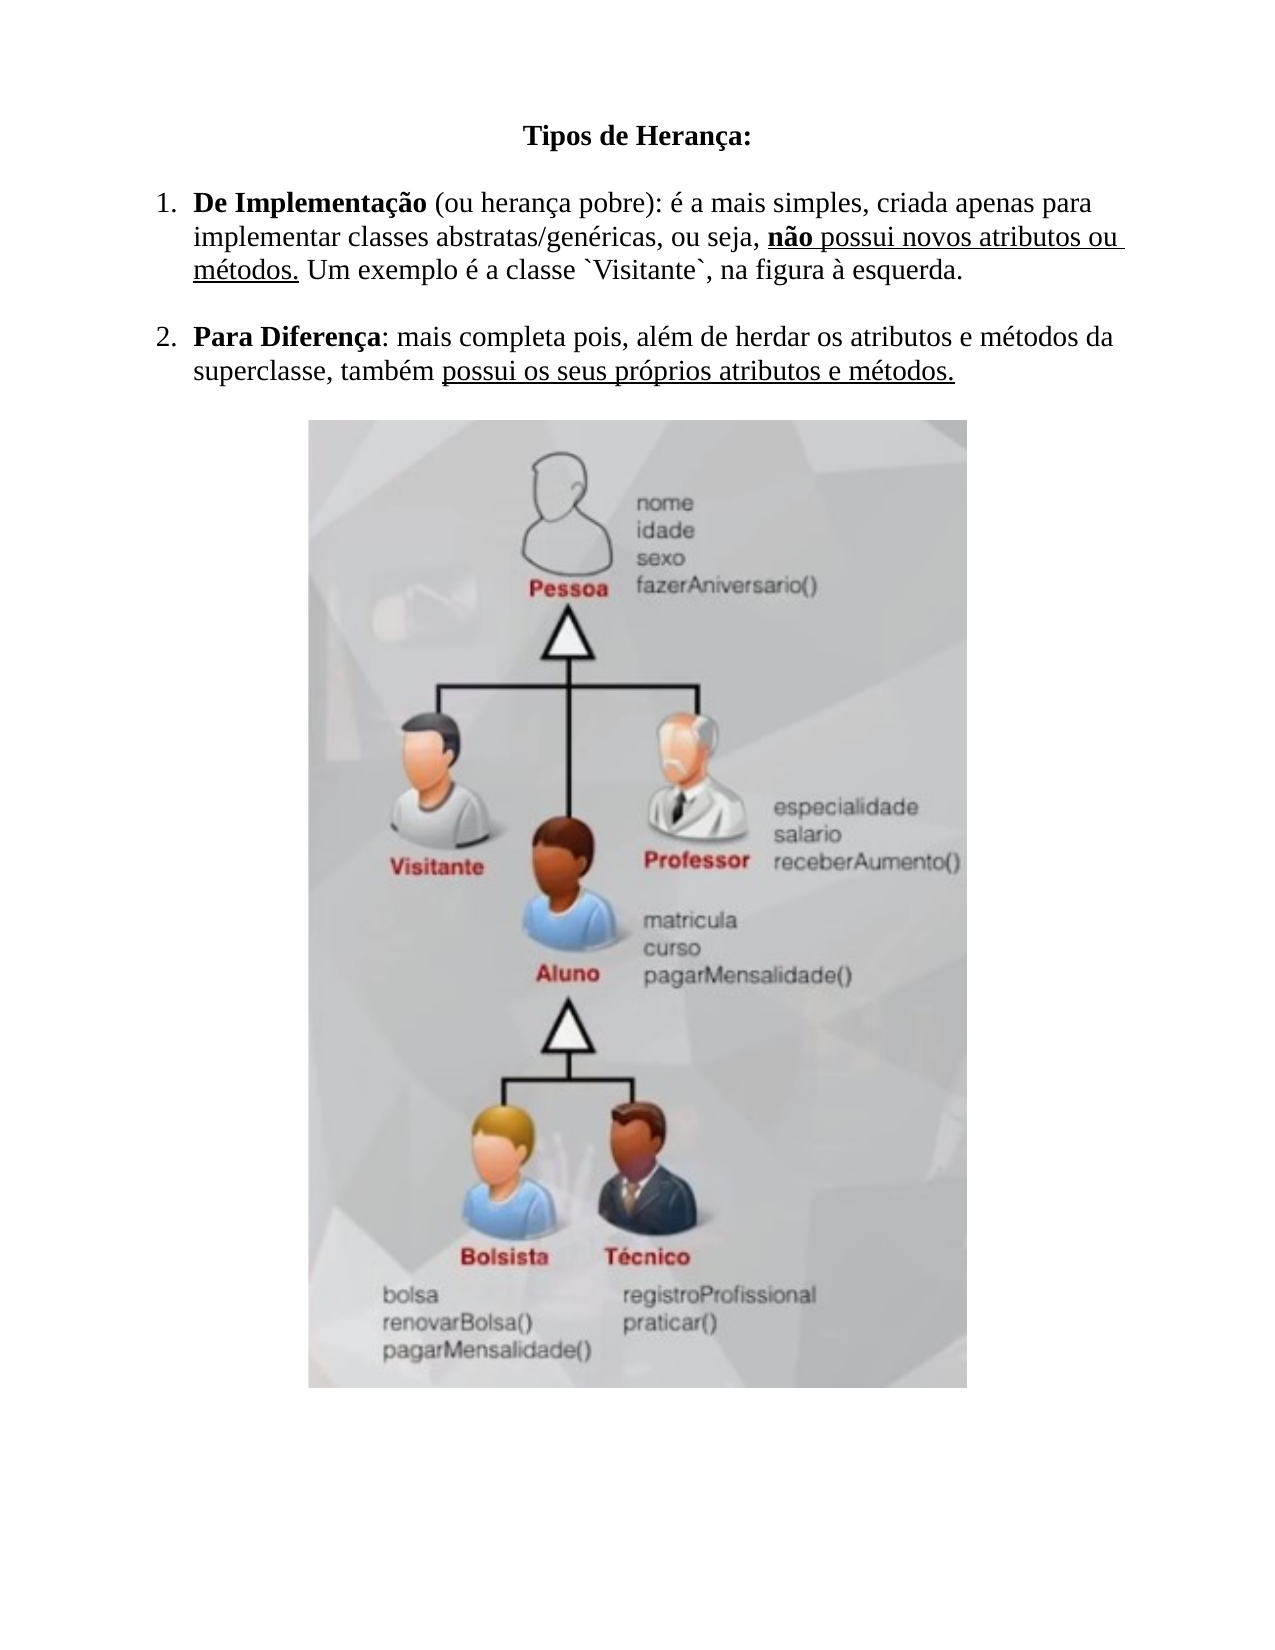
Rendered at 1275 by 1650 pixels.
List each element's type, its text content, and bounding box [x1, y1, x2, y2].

picture [308, 420, 967, 1388]
list Para Diferença: mais completa pois, além de herdar os atributos e métodos da superclasse, também possui os seus próprios atributos e métodos. [156, 319, 1157, 386]
list De Implementação (ou herança pobre): é a mais simples, criada apenas para implementar classes abstratas/genéricas, ou seja, não possui novos atributos ou métodos. Um exemplo é a classe `Visitante`, na figura à esquerda. [156, 185, 1157, 319]
text Tipos de Herança: [118, 118, 1157, 185]
